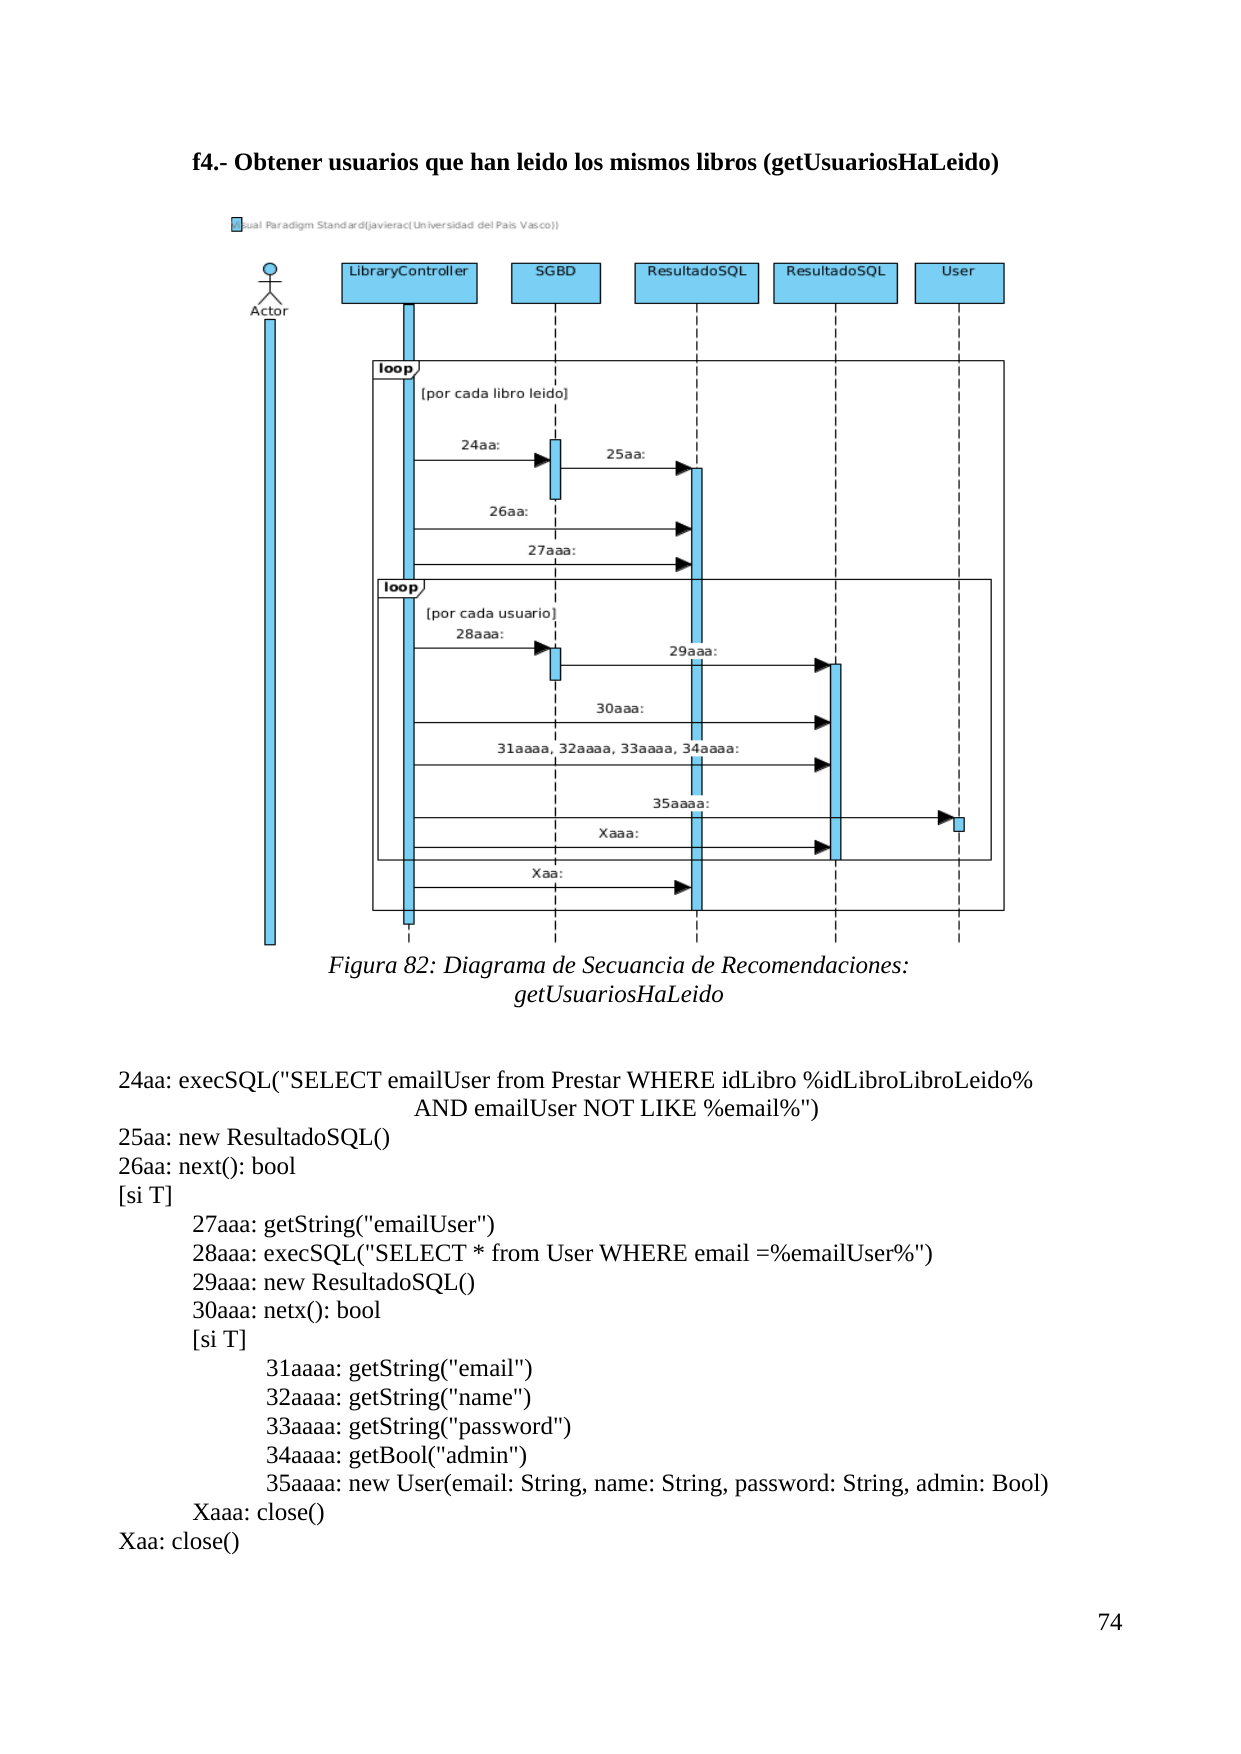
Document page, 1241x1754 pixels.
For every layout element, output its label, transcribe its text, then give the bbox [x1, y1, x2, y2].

subtitle 29aaa: new ResultadoSQL() [118, 1267, 1122, 1296]
subtitle 34aaaa: getBool("admin") [118, 1440, 1122, 1469]
picture [231, 217, 1009, 950]
text Figura 82: Diagrama de Secuancia de Recomendaciones: getUsuariosHaLeido [231, 950, 1009, 1007]
subtitle 32aaaa: getString("name") [118, 1382, 1122, 1411]
subtitle [si T] [118, 1325, 1122, 1353]
subtitle 28aaa: execSQL("SELECT * from User WHERE email =%emailUser%") [118, 1238, 1122, 1267]
subtitle f4.- Obtener usuarios que han leido los mismos libros (getUsuariosHaLeido) [118, 147, 1122, 176]
subtitle 33aaaa: getString("password") [118, 1411, 1122, 1440]
subtitle 35aaaa: new User(email: String, name: String, password: String, admin: Bool) [118, 1469, 1122, 1498]
subtitle 31aaaa: getString("email") [118, 1353, 1122, 1382]
subtitle 25aa: new ResultadoSQL() [118, 1123, 1122, 1151]
subtitle 24aa: execSQL("SELECT emailUser from Prestar WHERE idLibro %idLibroLibroLeido% AND emailUser NOT LIKE %email%") [118, 1065, 1122, 1123]
subtitle [si T] [118, 1180, 1122, 1209]
subtitle 30aaa: netx(): bool [118, 1296, 1122, 1324]
subtitle Xaa: close() [118, 1527, 1122, 1555]
subtitle 26aa: next(): bool [118, 1152, 1122, 1180]
subtitle Xaaa: close() [118, 1498, 1122, 1527]
subtitle 27aaa: getString("emailUser") [118, 1209, 1122, 1238]
